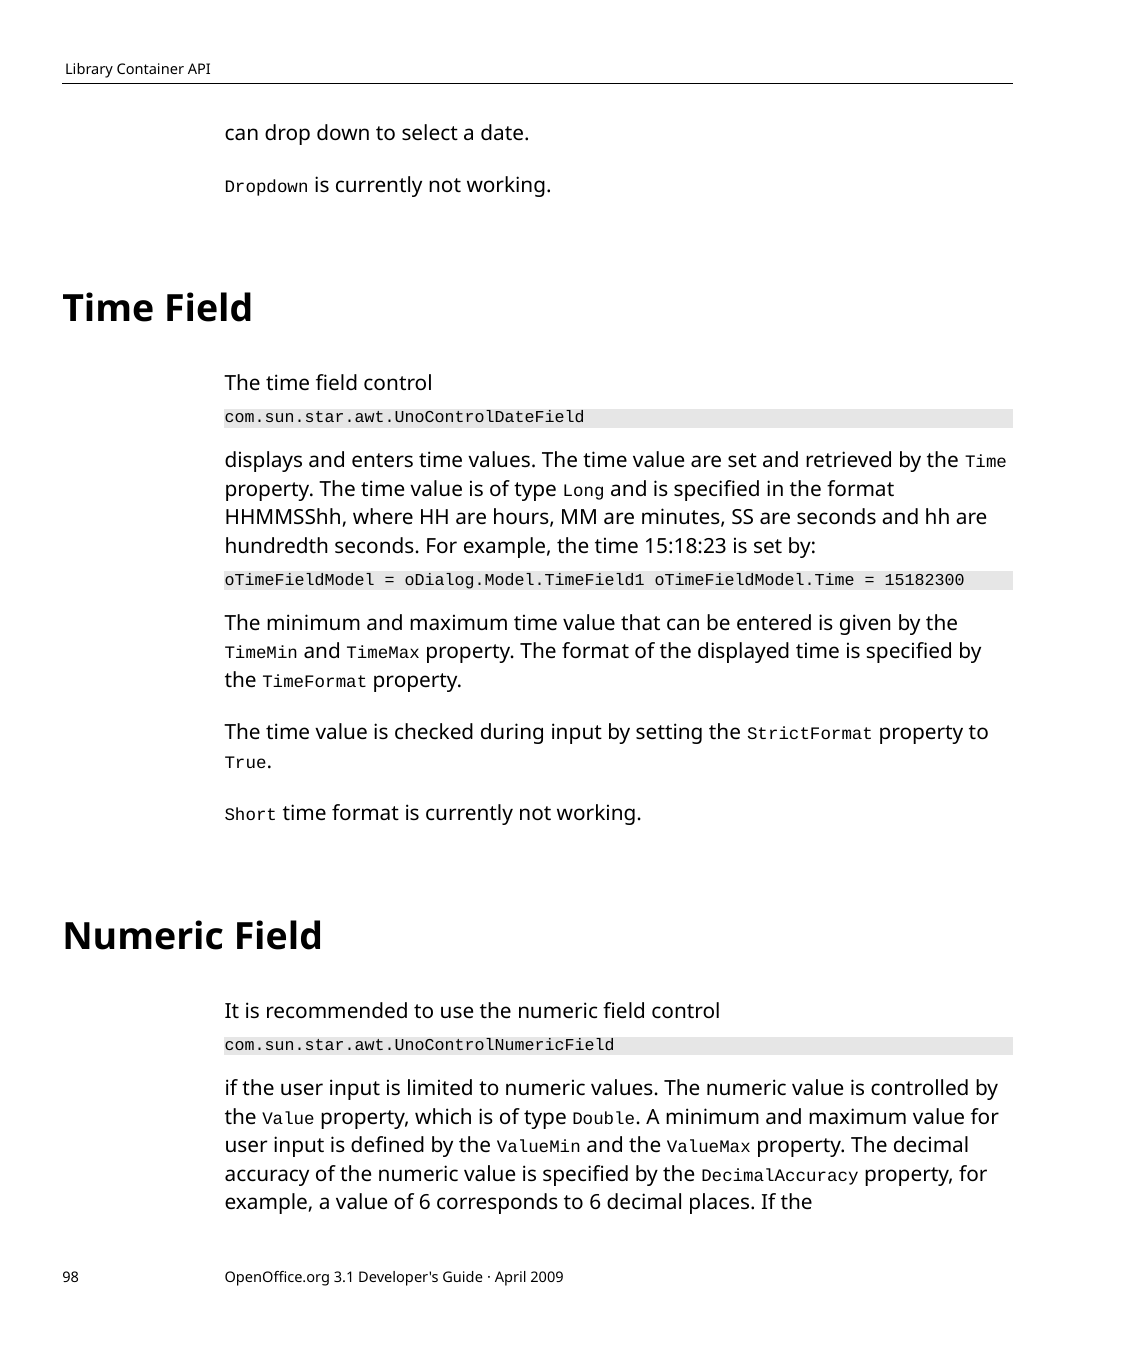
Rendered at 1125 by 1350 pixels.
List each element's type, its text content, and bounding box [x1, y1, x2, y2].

text displays and enters time values. The time value are set and retrieved by the Time property. The time value is of type Long and is specified in the format HHMMSShh, where HH are hours, MM are minutes, SS are seconds and hh are hundredth seconds. For example, the time 15:18:23 is set by: [224, 446, 1013, 559]
text oTimeFieldModel = oDialog.Model.TimeField1 oTimeFieldModel.Time = 15182300 [224, 571, 1013, 590]
subtitle Time Field [62, 282, 1013, 333]
text com.sun.star.awt.UnoControlDateField [224, 409, 1013, 428]
text if the user input is limited to numeric values. The numeric value is controlled by the Value property, which is of type Double. A minimum and maximum value for user input is defined by the ValueMin and the ValueMax property. The decimal accuracy of the numeric value is specified by the DecimalAccuracy property, for example, a value of 6 corresponds to 6 decimal places. If the [224, 1073, 1013, 1216]
text Dropdown is currently not working. [224, 171, 1013, 199]
text The time field control [224, 368, 1013, 397]
text com.sun.star.awt.UnoControlNumericField [224, 1037, 1013, 1055]
text can drop down to select a date. [224, 118, 1013, 147]
text It is recommended to use the numeric field control [224, 996, 1013, 1024]
text Short time format is currently not working. [224, 798, 1013, 827]
text The minimum and maximum time value that can be entered is given by the TimeMin and TimeMax property. The format of the displayed time is specified by the TimeFormat property. [224, 608, 1013, 693]
subtitle Numeric Field [62, 909, 1013, 961]
text The time value is checked during input by setting the StrictFormat property to True. [224, 717, 1013, 774]
